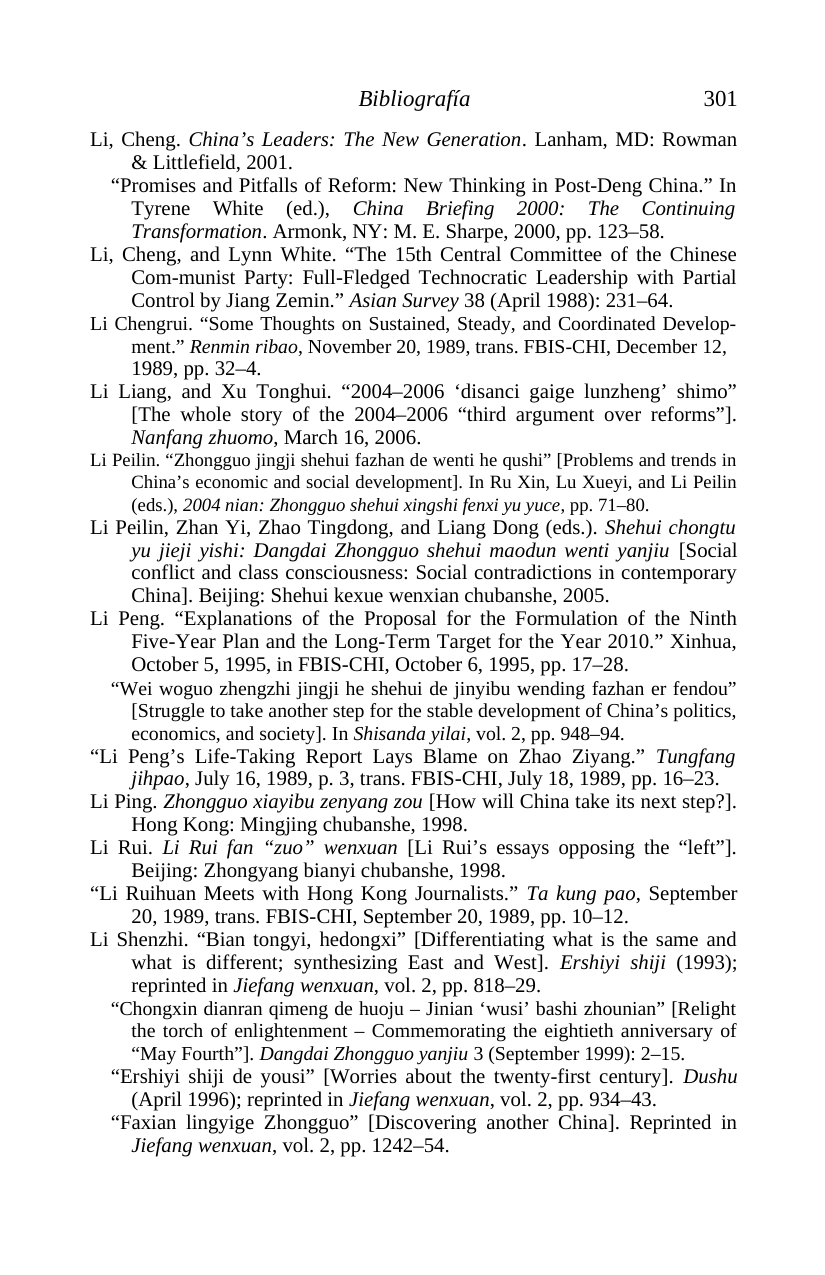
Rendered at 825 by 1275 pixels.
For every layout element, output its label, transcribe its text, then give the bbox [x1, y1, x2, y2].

text 1989, pp. 32–4. [131, 357, 737, 380]
text “Promises and Pitfalls of Reform: New Thinking in Post-Deng China.” In Tyrene White (ed.), China Briefing 2000: The Continuing Transformation. Armonk, NY: M. E. Sharpe, 2000, pp. 123–58. [111, 174, 737, 243]
text “Faxian lingyige Zhongguo” [Discovering another China]. Reprinted in Jiefang wenxuan, vol. 2, pp. 1242–54. [111, 1111, 737, 1157]
text Li Rui. Li Rui fan “zuo” wenxuan [Li Rui’s essays opposing the “left”]. Beijing: Zhongyang bianyi chubanshe, 1998. [90, 836, 737, 882]
table_header Bibliografía [358, 84, 587, 111]
text Li, Cheng, and Lynn White. “The 15th Central Committee of the Chinese Com-munist Party: Full-Fledged Technocratic Leadership with Partial Control by Jiang Zemin.” Asian Survey 38 (April 1988): 231–64. [90, 243, 737, 312]
text “Wei woguo zhengzhi jingji he shehui de jinyibu wending fazhan er fendou” [Struggle to take another step for the stable development of China’s politics, economics, and society]. In Shisanda yilai, vol. 2, pp. 948–94. [111, 676, 737, 745]
text Li, Cheng. China’s Leaders: The New Generation. Lanham, MD: Rowman & Littlefield, 2001. [90, 128, 737, 174]
text Li Ping. Zhongguo xiayibu zenyang zou [How will China take its next step?]. Hong Kong: Mingjing chubanshe, 1998. [90, 790, 737, 836]
text Li Chengrui. “Some Thoughts on Sustained, Steady, and Coordinated Develop-ment.” Renmin ribao, November 20, 1989, trans. FBIS-CHI, December 12, [90, 312, 737, 357]
text “Chongxin dianran qimeng de huoju – Jinian ‘wusi’ bashi zhounian” [Relight the torch of enlightenment – Commemorating the eightieth anniversary of “May Fourth”]. Dangdai Zhongguo yanjiu 3 (September 1999): 2–15. [111, 997, 737, 1065]
text Li Peilin. “Zhongguo jingji shehui fazhan de wenti he qushi” [Problems and trends in China’s economic and social development]. In Ru Xin, Lu Xueyi, and Li Peilin (eds.), 2004 nian: Zhongguo shehui xingshi fenxi yu yuce, pp. 71–80. [90, 449, 737, 516]
text Li Liang, and Xu Tonghui. “2004–2006 ‘disanci gaige lunzheng’ shimo” [The whole story of the 2004–2006 “third argument over reforms”]. Nanfang zhuomo, March 16, 2006. [90, 380, 737, 449]
text Li Peilin, Zhan Yi, Zhao Tingdong, and Liang Dong (eds.). Shehui chongtu yu jieji yishi: Dangdai Zhongguo shehui maodun wenti yanjiu [Social conflict and class consciousness: Social contradictions in contemporary China]. Beijing: Shehui kexue wenxian chubanshe, 2005. [90, 517, 737, 607]
table_header 301 [588, 84, 737, 111]
text Li Peng. “Explanations of the Proposal for the Formulation of the Ninth Five-Year Plan and the Long-Term Target for the Year 2010.” Xinhua, October 5, 1995, in FBIS-CHI, October 6, 1995, pp. 17–28. [90, 608, 737, 676]
text Li Shenzhi. “Bian tongyi, hedongxi” [Differentiating what is the same and what is different; synthesizing East and West]. Ershiyi shiji (1993); reprinted in Jiefang wenxuan, vol. 2, pp. 818–29. [90, 928, 737, 997]
text “Ershiyi shiji de yousi” [Worries about the twenty-first century]. Dushu (April 1996); reprinted in Jiefang wenxuan, vol. 2, pp. 934–43. [111, 1065, 737, 1111]
text “Li Peng’s Life-Taking Report Lays Blame on Zhao Ziyang.” Tungfang jihpao, July 16, 1989, p. 3, trans. FBIS-CHI, July 18, 1989, pp. 16–23. [90, 745, 737, 790]
text “Li Ruihuan Meets with Hong Kong Journalists.” Ta kung pao, September 20, 1989, trans. FBIS-CHI, September 20, 1989, pp. 10–12. [90, 882, 737, 928]
